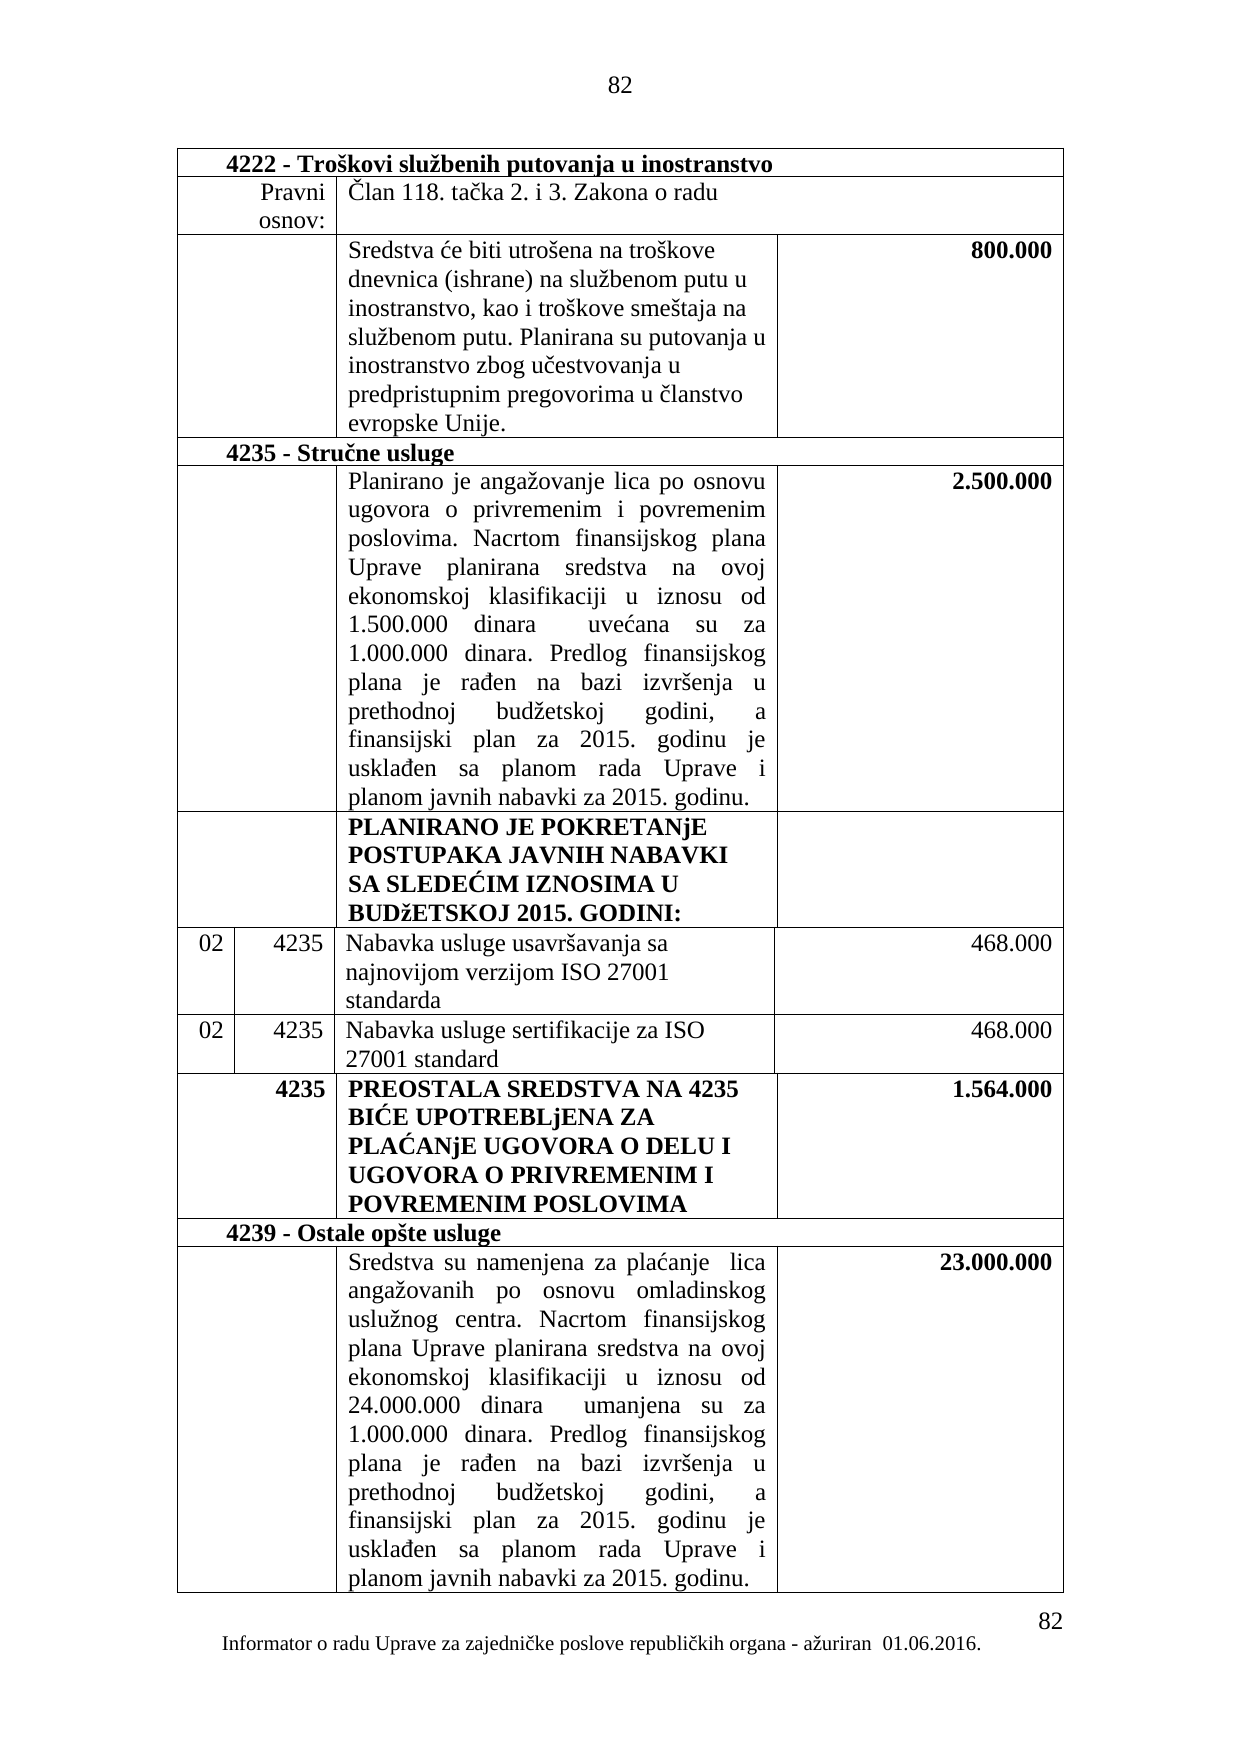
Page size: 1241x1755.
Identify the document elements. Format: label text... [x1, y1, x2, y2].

table_cell Planirano je angažovanje lica po osnovu ugovora o privremenim i povremenim poslovima. Nacrtom finansijskog plana Uprave planirana sredstva na ovoj ekonomskoj klasifikaciji u iznosu od 1.500.000 dinara uvećana su za 1.000.000 dinara. Predlog finansijskog plana je rađen na bazi izvršenja u prethodnoj budžetskoj godini, a finansijski plan za 2015. godinu je usklađen sa planom rada Uprave i planom javnih nabavki za 2015. godinu. [337, 466, 777, 811]
table_cell 4235 [235, 928, 334, 1014]
table_cell [178, 235, 336, 437]
table_cell PREOSTALA SREDSTVA NA 4235 BIĆE UPOTREBLjENA ZA PLAĆANјE UGOVORA O DELU I UGOVORA O PRIVREMENIM I POVREMENIM POSLOVIMA [337, 1074, 777, 1217]
table_cell 800.000 [778, 235, 1063, 437]
table_cell Nabavka usluge usavršavanja sa najnovijom verzijom ISO 27001 standarda [335, 928, 774, 1014]
table_cell 4235 [178, 1074, 336, 1217]
table_cell PLANIRANO JE POKRETANјE POSTUPAKA JAVNIH NABAVKI SA SLEDEĆIM IZNOSIMA U BUDžETSKOJ 2015. GODINI: [337, 812, 777, 927]
table_cell 02 [178, 1015, 234, 1073]
table_cell Sredstva su namenjena za plaćanje lica angažovanih po osnovu omladinskog uslužnog centra. Nacrtom finansijskog plana Uprave planirana sredstva na ovoj ekonomskoj klasifikaciji u iznosu od 24.000.000 dinara umanjena su za 1.000.000 dinara. Predlog finansijskog plana je rađen na bazi izvršenja u prethodnoj budžetskoj godini, a finansijski plan za 2015. godinu je usklađen sa planom rada Uprave i planom javnih nabavki za 2015. godinu. [337, 1247, 777, 1592]
table_cell Sredstva će biti utrošena na troškove dnevnica (ishrane) na službenom putu u inostranstvo, kao i troškove smeštaja na službenom putu. Planirana su putovanja u inostranstvo zbog učestvovanja u predpristupnim pregovorima u članstvo evropske Unije. [337, 235, 777, 437]
table_cell 4222 - Troškovi službenih putovanja u inostranstvo [178, 149, 1063, 176]
table_cell 468.000 [775, 928, 1063, 1014]
table_cell 1.564.000 [778, 1074, 1063, 1217]
table_cell 4235 - Stručne usluge [178, 438, 1063, 465]
table_cell 2.500.000 [778, 466, 1063, 811]
table_cell 23.000.000 [778, 1247, 1063, 1592]
table_cell [778, 812, 1063, 927]
table_cell Član 118. tačka 2. i 3. Zakona o radu [337, 177, 1063, 234]
table_cell 4235 [235, 1015, 334, 1073]
table_cell Pravni osnov: [178, 177, 336, 234]
table_cell 468.000 [775, 1015, 1063, 1073]
table_cell [178, 466, 336, 811]
table_cell [178, 1247, 336, 1592]
table_cell Nabavka usluge sertifikacije za ISO 27001 standard [335, 1015, 774, 1073]
table_cell [178, 812, 336, 927]
table_cell 4239 - Ostale opšte usluge [178, 1219, 1063, 1246]
table_cell 02 [178, 928, 234, 1014]
